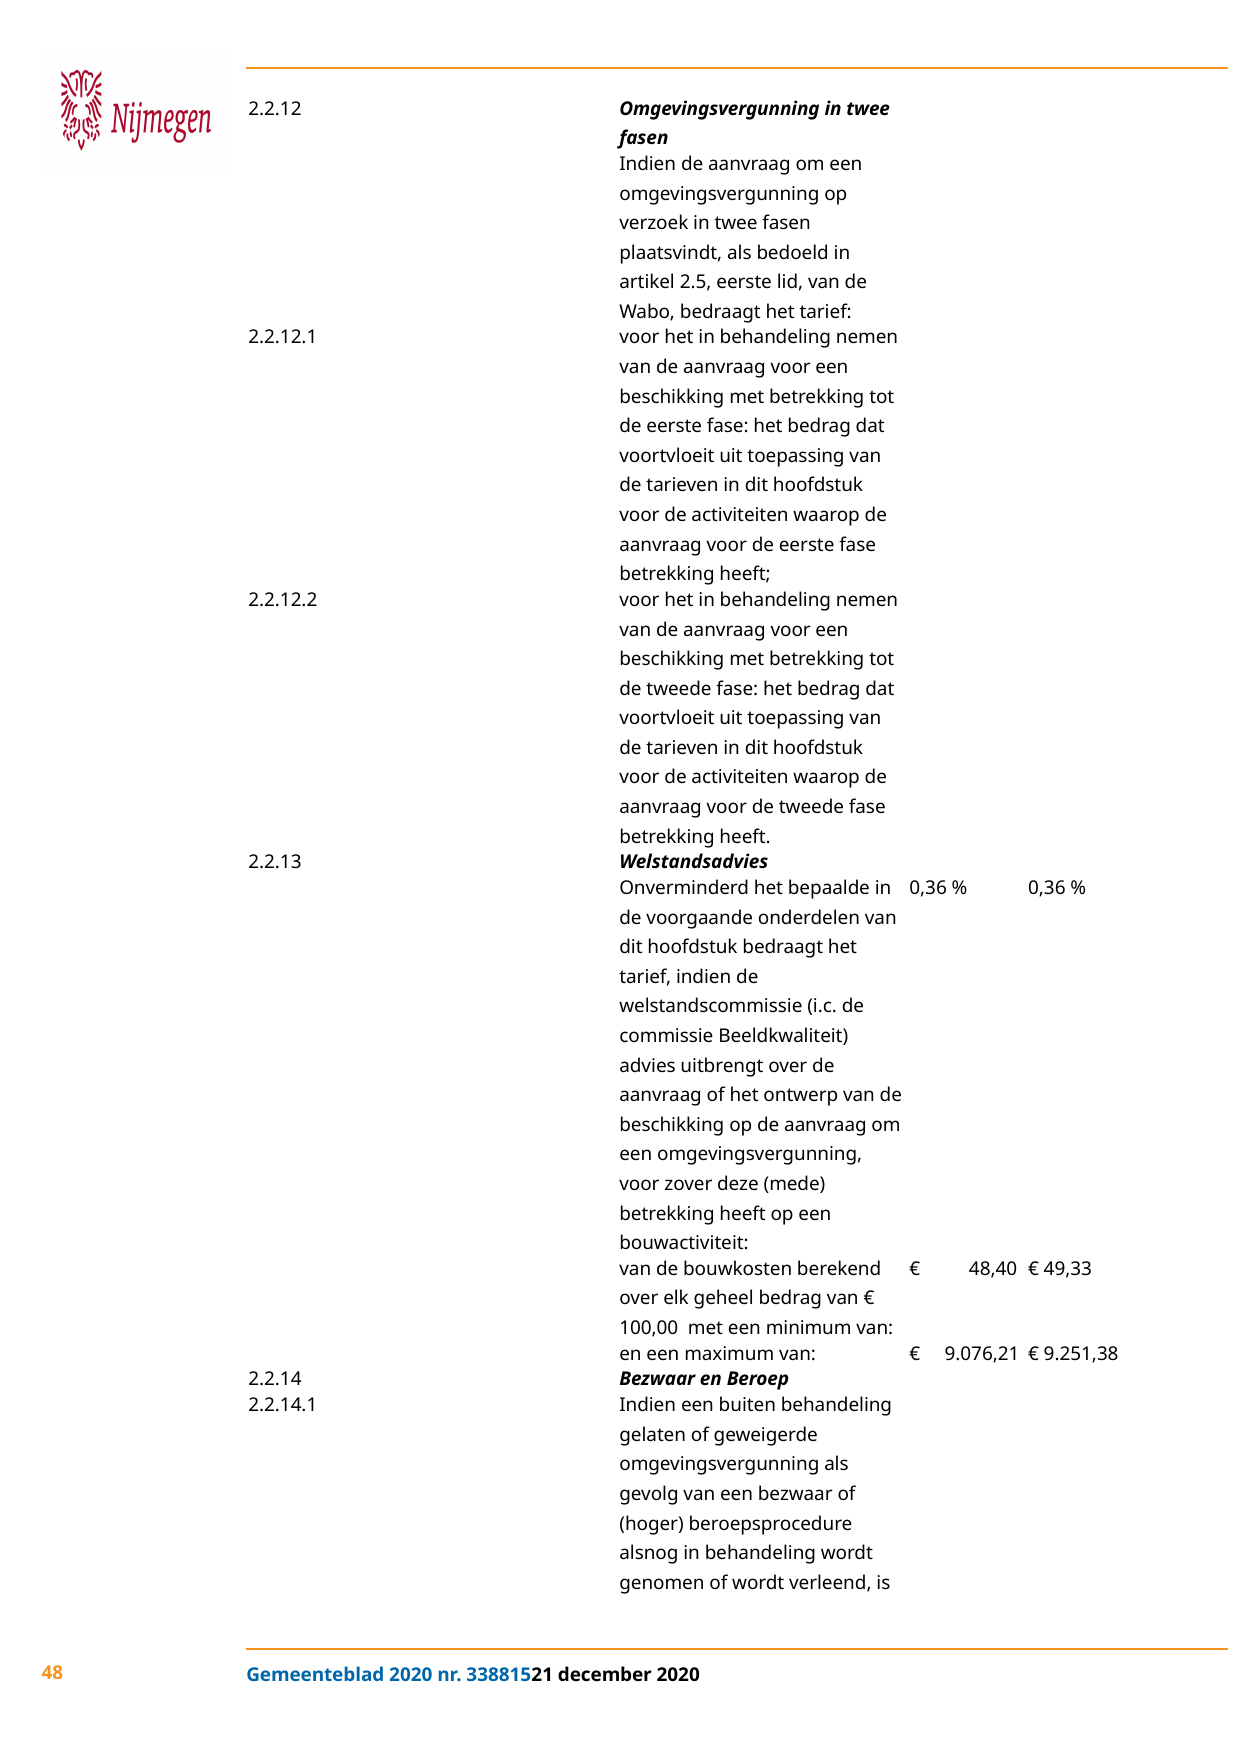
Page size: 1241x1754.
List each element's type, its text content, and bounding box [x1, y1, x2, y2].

table_cell 2.2.12.2 [248, 586, 372, 848]
table_cell 2.2.14 [248, 1366, 372, 1391]
table_cell [372, 150, 495, 324]
table_cell 2.2.12.1 [248, 324, 372, 586]
table_cell [495, 324, 619, 586]
table_cell voor het in behandeling nemen van de aanvraag voor een beschikking met betrekking tot de tweede fase: het bedrag dat voortvloeit uit toepassing van de tarieven in dit hoofdstuk voor de activiteiten waarop de aanvraag voor de tweede fase betrekking heeft. [619, 586, 904, 848]
table_cell [1028, 849, 1152, 874]
table_cell Indien de aanvraag om een omgevingsvergunning op verzoek in twee fasen plaatsvindt, als bedoeld in artikel 2.5, eerste lid, van de Wabo, bedraagt het tarief: [619, 150, 904, 324]
table_cell [372, 1255, 495, 1340]
table_cell [1028, 150, 1152, 324]
table_cell 2.2.14.1 [248, 1391, 372, 1594]
table_cell € 48,40 [904, 1255, 1028, 1340]
table_cell [248, 874, 372, 1255]
table_cell Welstandsadvies [619, 849, 904, 874]
table_cell voor het in behandeling nemen van de aanvraag voor een beschikking met betrekking tot de eerste fase: het bedrag dat voortvloeit uit toepassing van de tarieven in dit hoofdstuk voor de activiteiten waarop de aanvraag voor de eerste fase betrekking heeft; [619, 324, 904, 586]
table_cell € 49,33 [1028, 1255, 1152, 1340]
table_cell [372, 874, 495, 1255]
table_cell Onverminderd het bepaalde in de voorgaande onderdelen van dit hoofdstuk bedraagt het tarief, indien de welstandscommissie (i.c. de commissie Beeldkwaliteit) advies uitbrengt over de aanvraag of het ontwerp van de beschikking op de aanvraag om een omgevingsvergunning, voor zover deze (mede) betrekking heeft op een bouwactiviteit: [619, 874, 904, 1255]
table_cell [495, 874, 619, 1255]
table_cell € 9.251,38 [1028, 1340, 1152, 1366]
table_cell Bezwaar en Beroep [619, 1366, 904, 1391]
table_cell [372, 1391, 495, 1594]
table_cell [248, 1340, 372, 1366]
table_cell [1028, 324, 1152, 586]
table_cell [1028, 586, 1152, 848]
table_cell [495, 95, 619, 150]
table_cell [904, 1391, 1028, 1594]
table_cell [1028, 95, 1152, 150]
table_cell van de bouwkosten berekend over elk geheel bedrag van € 100,00 met een minimum van: [619, 1255, 904, 1340]
table_cell [495, 150, 619, 324]
picture [41, 47, 231, 172]
table_cell € 9.076,21 [904, 1340, 1028, 1366]
table_cell [904, 849, 1028, 874]
table_cell [1028, 1366, 1152, 1391]
table_cell [372, 586, 495, 848]
table_cell [372, 1340, 495, 1366]
table_cell [495, 1340, 619, 1366]
table_cell [495, 1366, 619, 1391]
table_cell Omgevingsvergunning in twee fasen [619, 95, 904, 150]
table_cell [372, 324, 495, 586]
table_cell en een maximum van: [619, 1340, 904, 1366]
table_cell Indien een buiten behandeling gelaten of geweigerde omgevingsvergunning als gevolg van een bezwaar of (hoger) beroepsprocedure alsnog in behandeling wordt genomen of wordt verleend, is [619, 1391, 904, 1594]
table_cell [1028, 1391, 1152, 1594]
table_cell [904, 1366, 1028, 1391]
table_cell [248, 1255, 372, 1340]
table_cell [904, 95, 1028, 150]
table_cell [495, 1255, 619, 1340]
table_cell 2.2.12 [248, 95, 372, 150]
table_cell [904, 586, 1028, 848]
table_cell [495, 1391, 619, 1594]
table_cell [372, 95, 495, 150]
table_cell 0,36 % [904, 874, 1028, 1255]
table_cell [904, 150, 1028, 324]
table_cell 2.2.13 [248, 849, 372, 874]
table_cell [495, 586, 619, 848]
table_cell [495, 849, 619, 874]
table_cell 0,36 % [1028, 874, 1152, 1255]
table_cell [372, 1366, 495, 1391]
table_cell [372, 849, 495, 874]
table_cell [248, 150, 372, 324]
table_cell [904, 324, 1028, 586]
